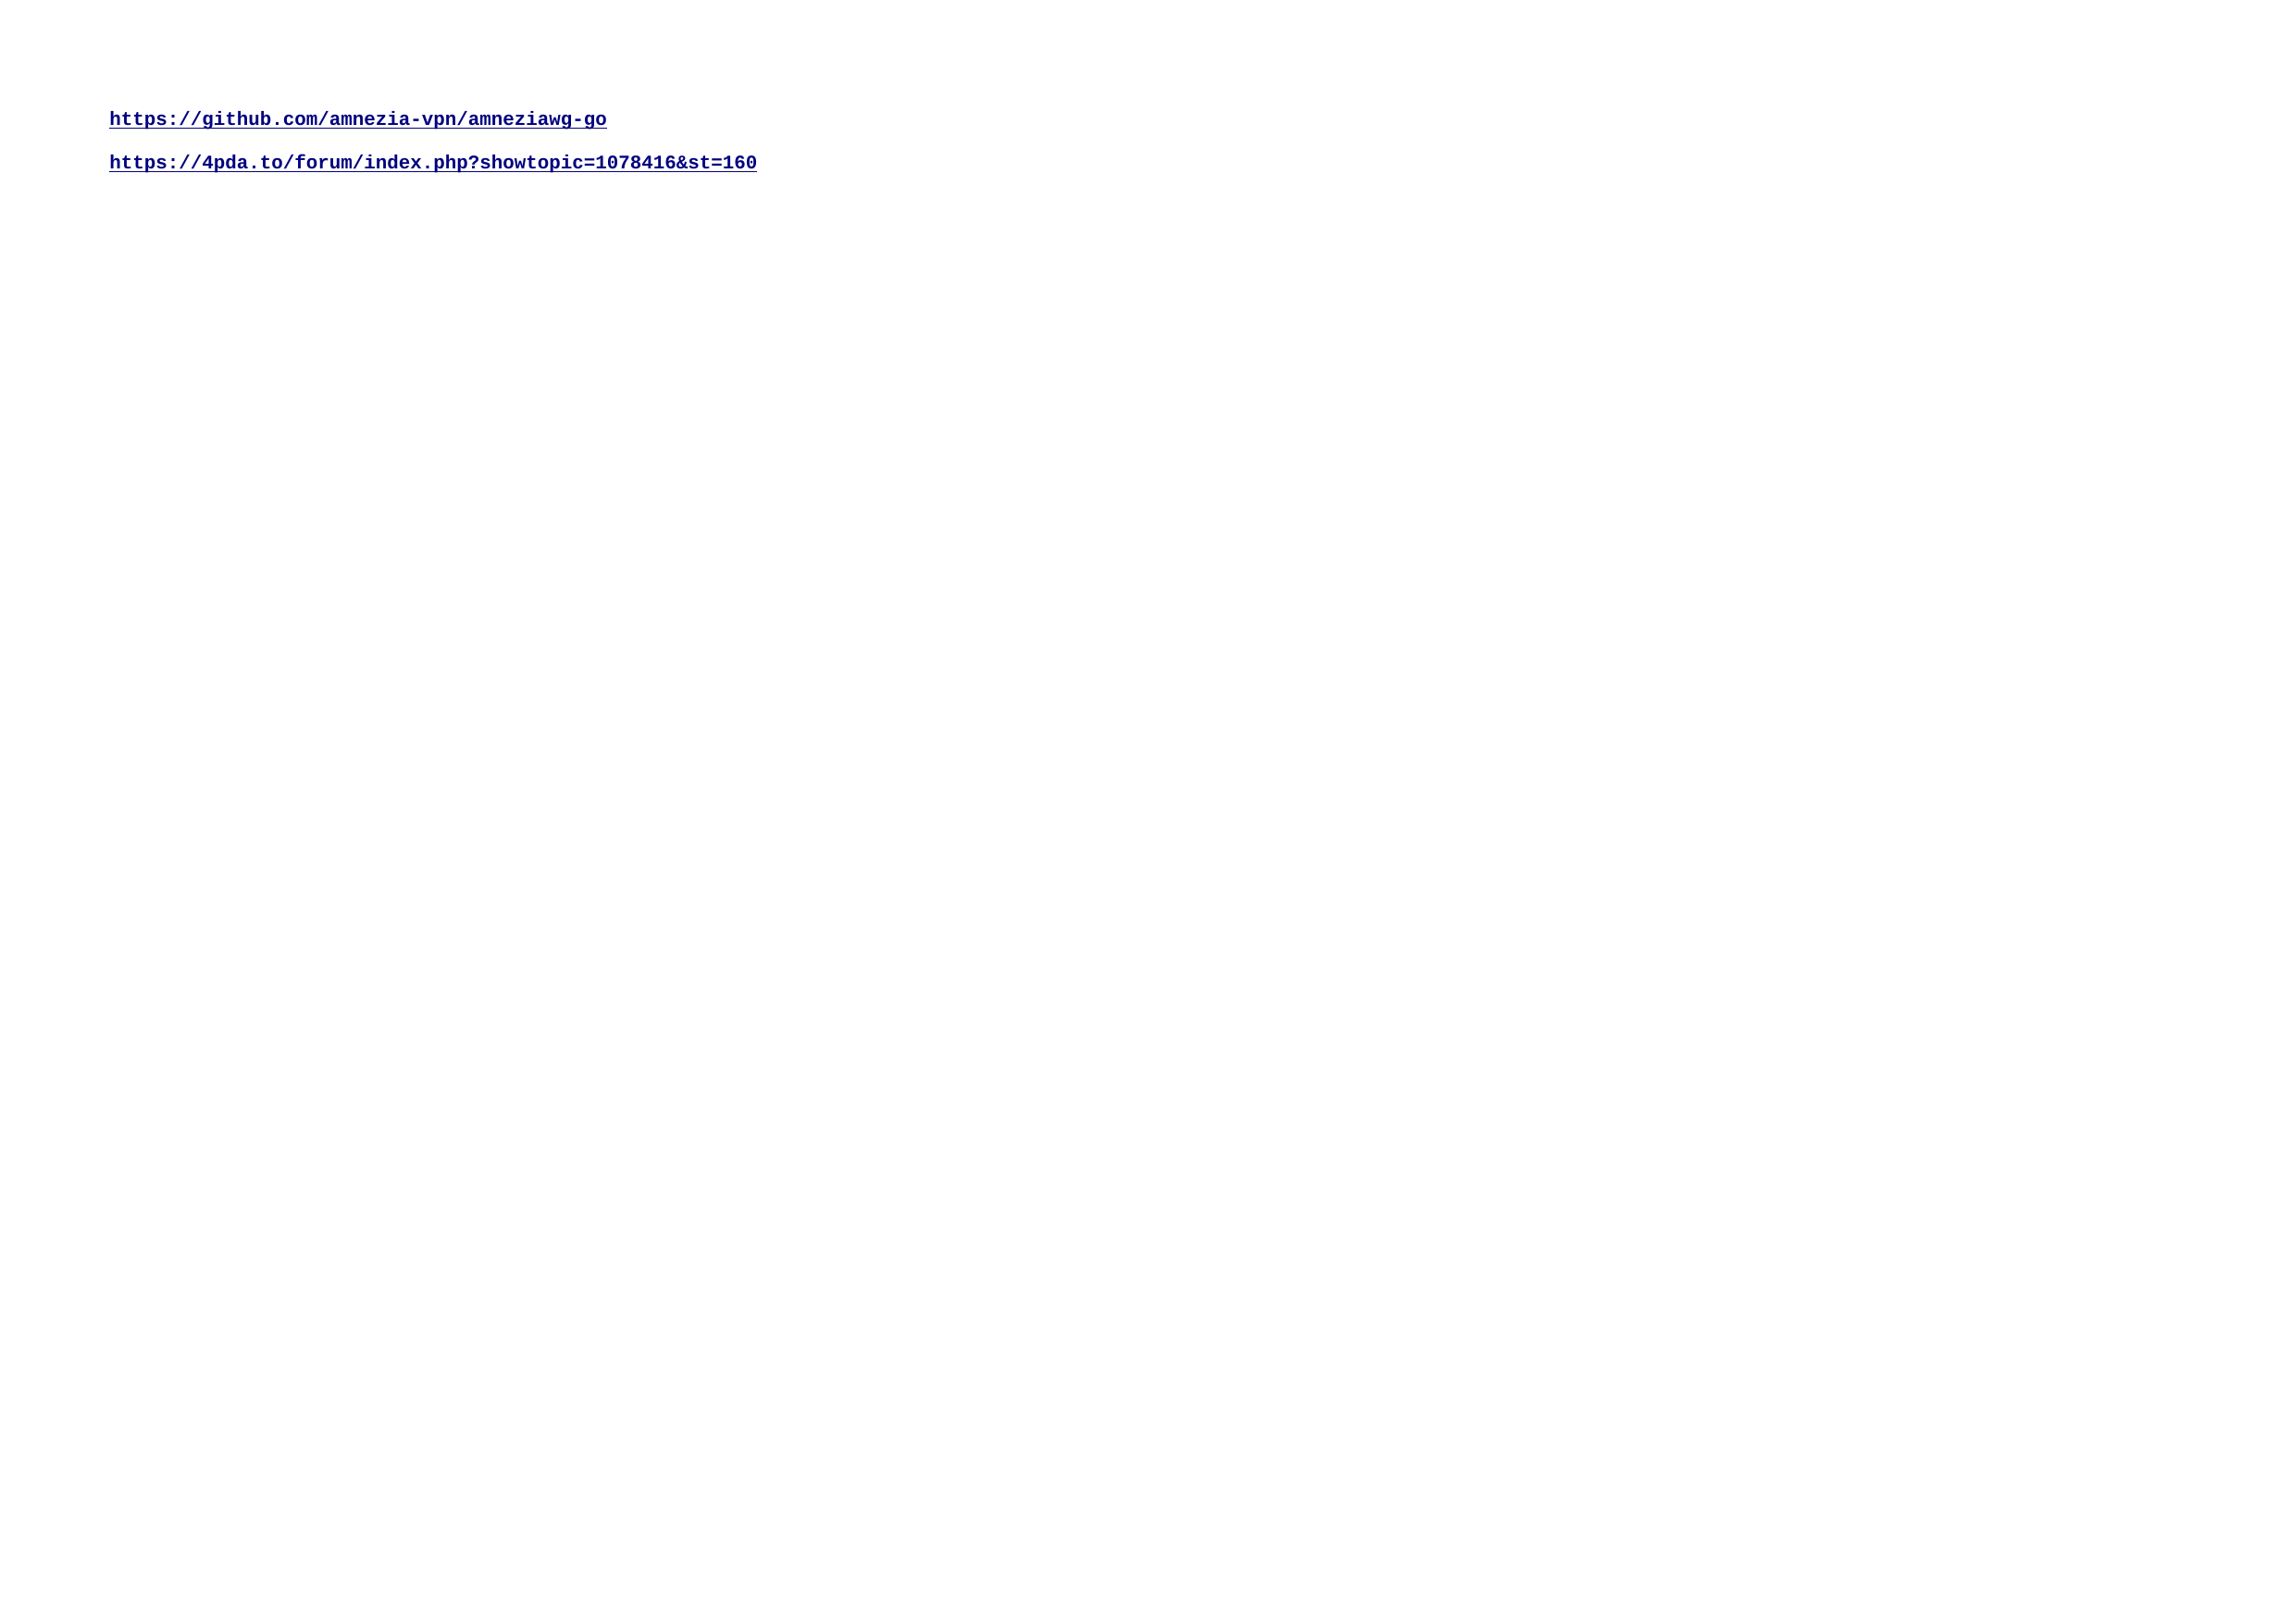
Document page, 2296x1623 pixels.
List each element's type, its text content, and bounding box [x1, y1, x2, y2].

text https://github.com/amnezia-vpn/amneziawg-go [109, 109, 2186, 131]
text https://4pda.to/forum/index.php?showtopic=1078416&st=160 [109, 153, 2186, 175]
